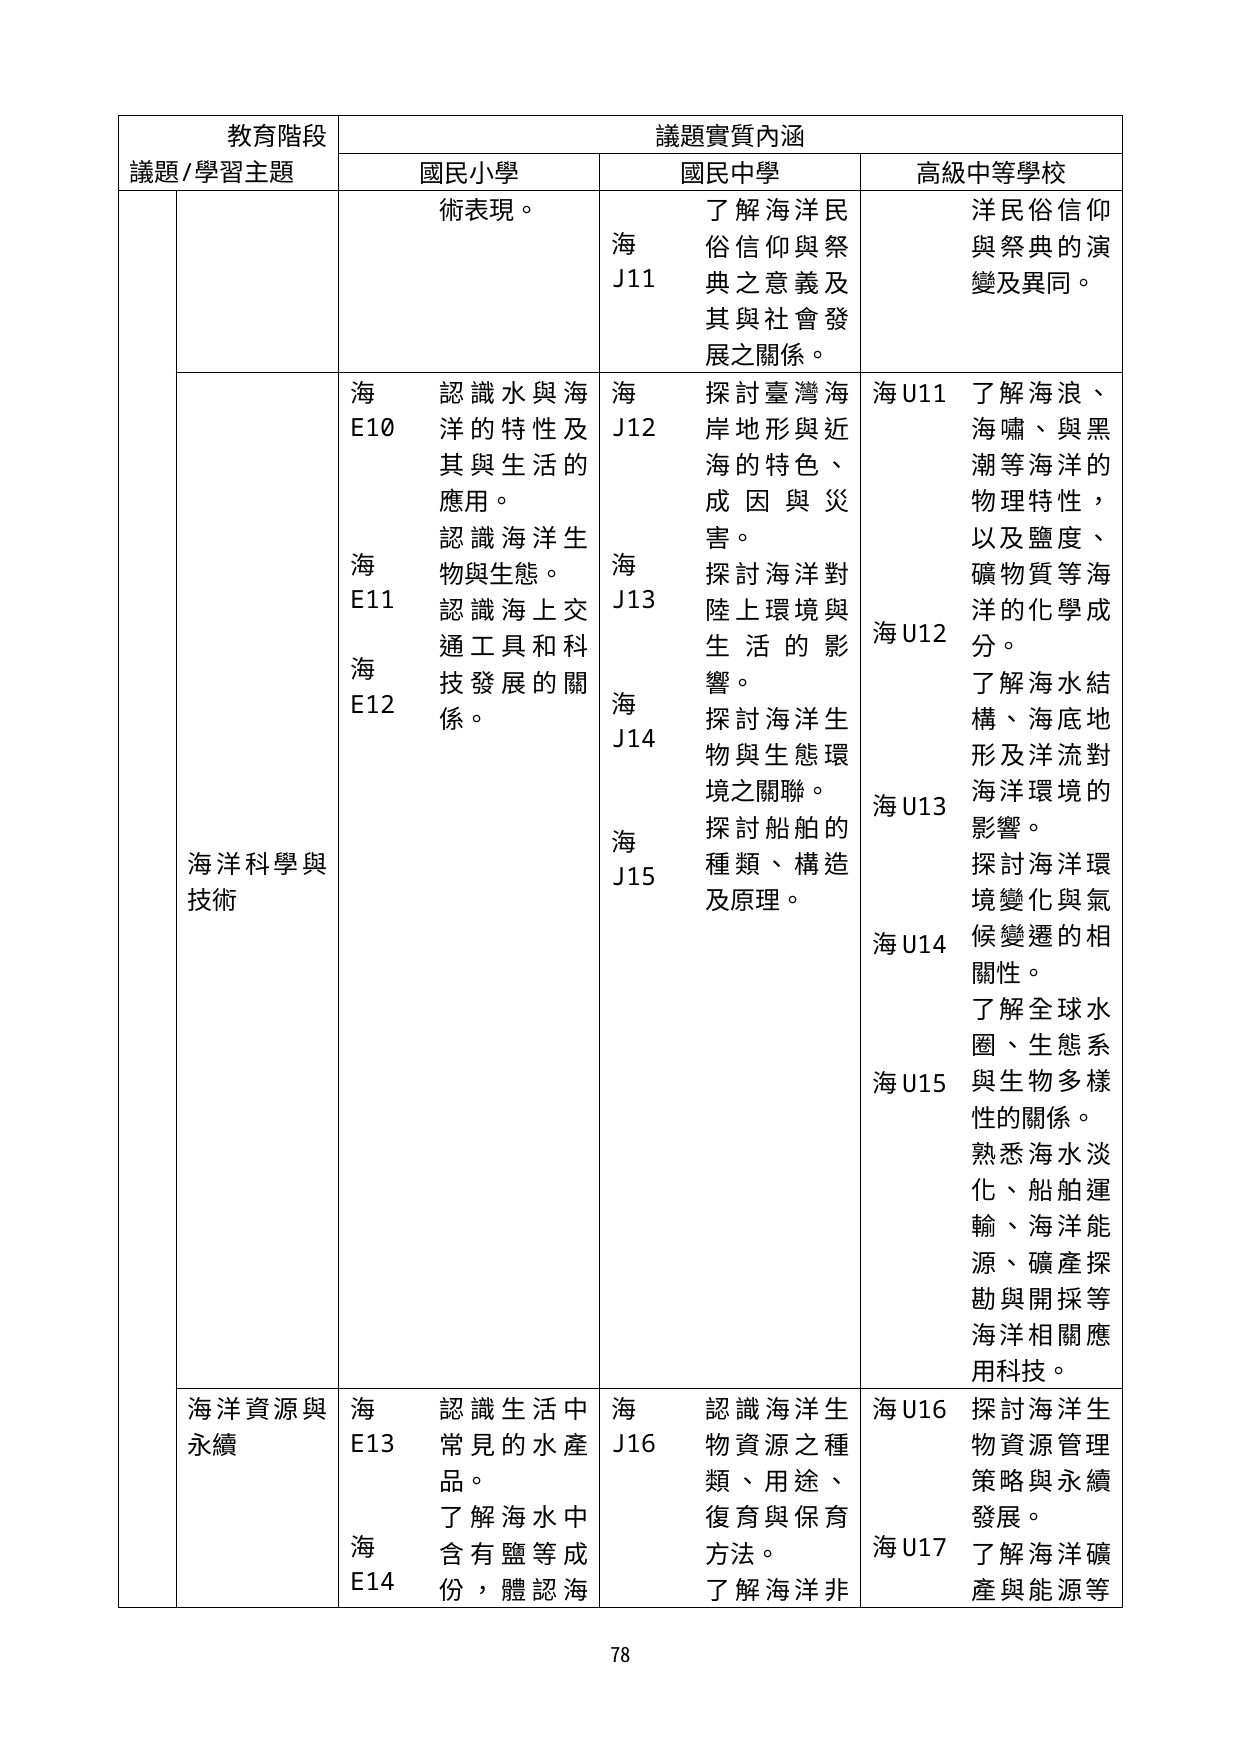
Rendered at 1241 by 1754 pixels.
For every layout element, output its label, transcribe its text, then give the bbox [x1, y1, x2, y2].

table_cell 海E13 海E14 [339, 1389, 428, 1607]
table_cell 國民小學 [339, 154, 599, 190]
table_cell 海洋資源與永續 [177, 1389, 338, 1607]
table_cell 海洋科學與技術 [177, 373, 338, 1388]
table_cell 海J16 [600, 1389, 694, 1607]
table_header 議題實質內涵 [339, 116, 1122, 152]
table_cell 洋民俗信仰與祭典的演變及異同。 [960, 191, 1122, 372]
table_cell 海U11 海U12 海U13 海U14 海U15 [861, 373, 960, 1388]
table_cell 了解海洋民俗信仰與祭典之意義及其與社會發展之關係。 [694, 191, 860, 372]
table_cell 探討臺灣海岸地形與近海的特色、成因與災害。 探討海洋對陸上環境與生活的影響。 探討海洋生物與生態環境之關聯。 探討船舶的種類、構造及原理。 [694, 373, 860, 1388]
table_cell [177, 191, 338, 372]
table_cell 認識海洋生物資源之種類、用途、復育與保育方法。 了解海洋非 [694, 1389, 860, 1607]
table_cell 探討海洋生物資源管理策略與永續發展。 了解海洋礦產與能源等 [960, 1389, 1122, 1607]
table_cell 術表現。 [428, 191, 599, 372]
table_cell 海U16 海U17 [861, 1389, 960, 1607]
table_header 教育階段 議題/學習主題 [119, 116, 338, 190]
table_cell 了解海浪、海嘯、與黑潮等海洋的物理特性，以及鹽度、礦物質等海洋的化學成分。 了解海水結構、海底地形及洋流對海洋環境的影響。 探討海洋環境變化與氣候變遷的相關性。 了解全球水圈、生態系與生物多樣性的關係。 熟悉海水淡化、船舶運輸、海洋能源、礦產探勘與開採等海洋相關應用科技。 [960, 373, 1122, 1388]
table_cell 高級中等學校 [861, 154, 1122, 190]
table_cell [339, 191, 428, 372]
table_cell [119, 191, 176, 1607]
table_cell 海J11 [600, 191, 694, 372]
table_cell 認識生活中常見的水產品。 了解海水中含有鹽等成份，體認海 [428, 1389, 599, 1607]
table_cell 海E10 海E11 海E12 [339, 373, 428, 1388]
table_cell 海J12 海J13 海J14 海J15 [600, 373, 694, 1388]
table_cell [861, 191, 960, 372]
table_cell 國民中學 [600, 154, 860, 190]
table_cell 認識水與海洋的特性及其與生活的應用。 認識海洋生物與生態。 認識海上交通工具和科技發展的關係。 [428, 373, 599, 1388]
